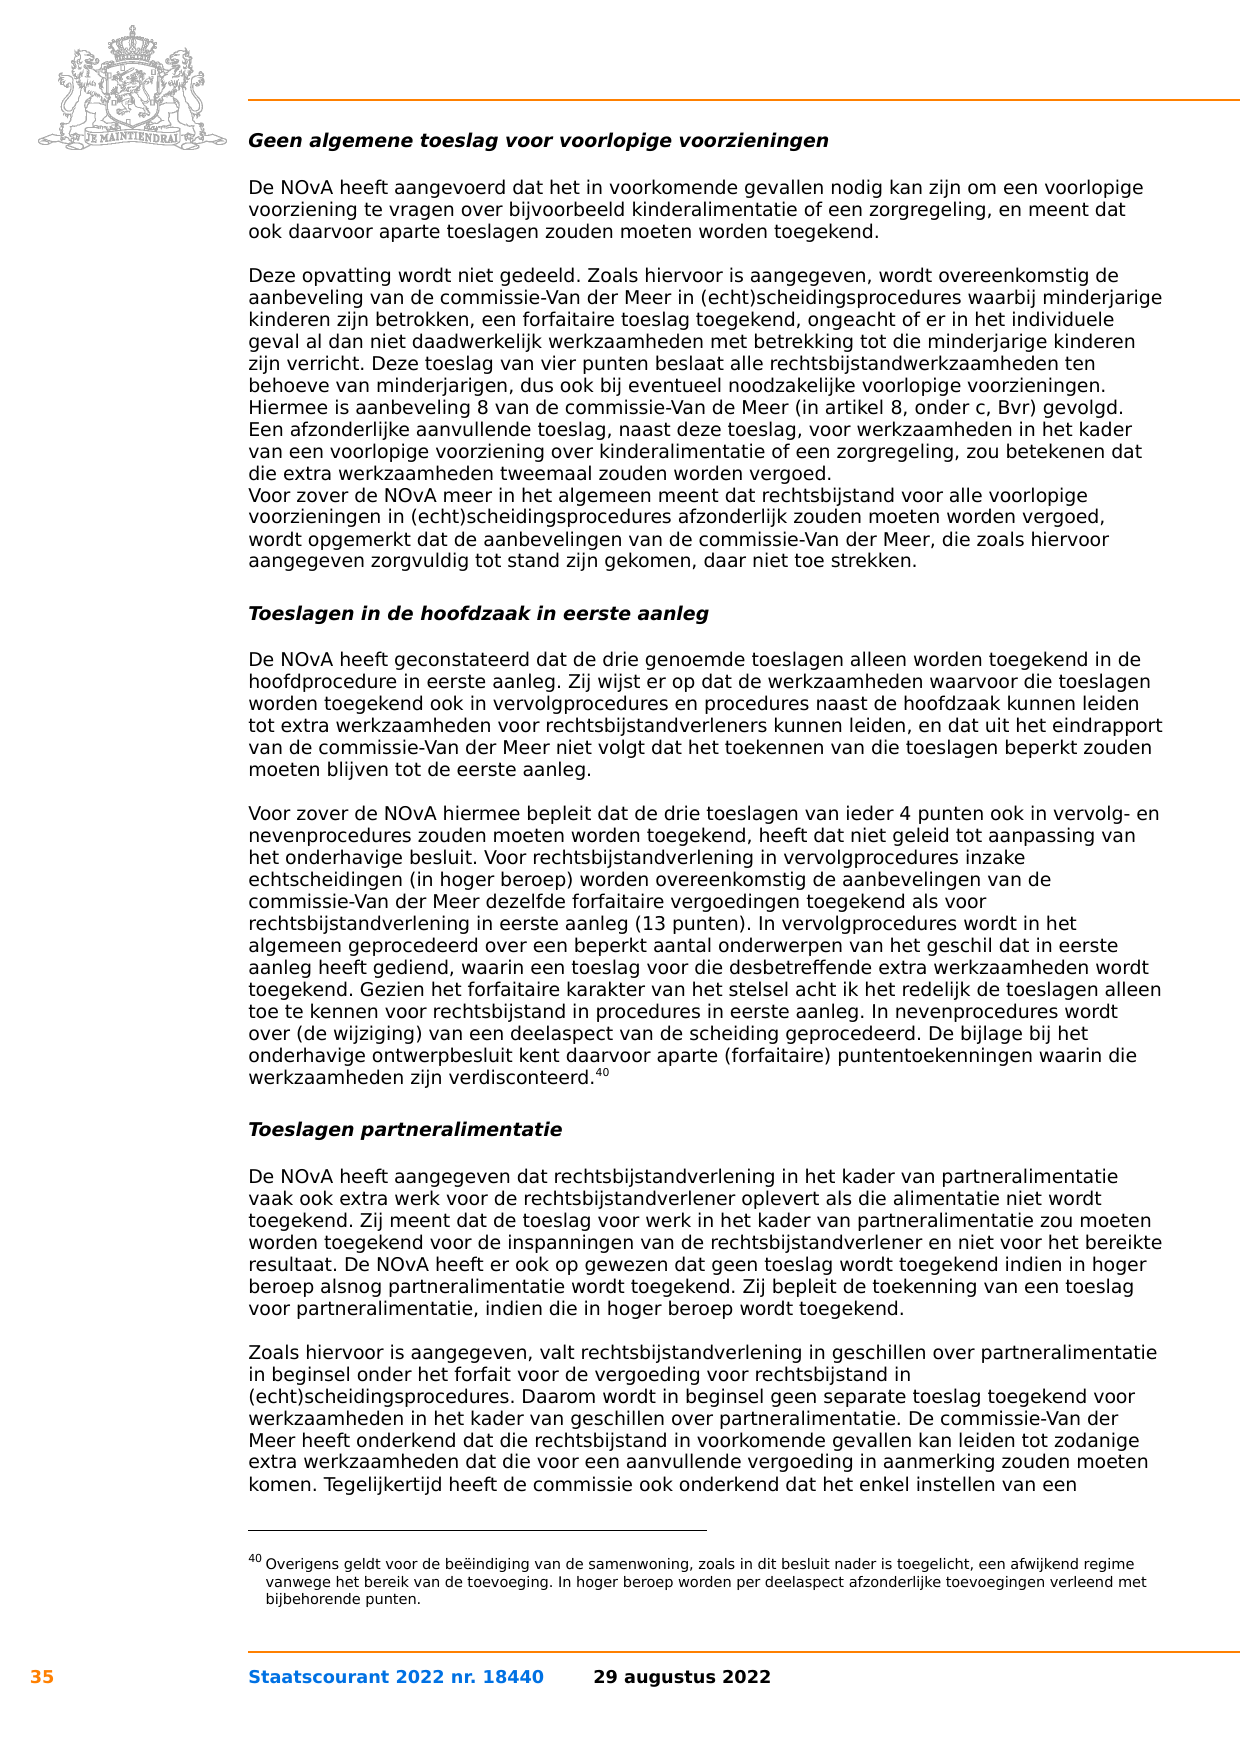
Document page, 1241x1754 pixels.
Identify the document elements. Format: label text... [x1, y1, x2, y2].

subtitle Geen algemene toeslag voor voorlopige voorzieningen [248, 130, 1163, 152]
text De NOvA heeft aangegeven dat rechtsbijstandverlening in het kader van partneralimentatie vaak ook extra werk voor de rechtsbijstandverlener oplevert als die alimentatie niet wordt toegekend. Zij meent dat de toeslag voor werk in het kader van partneralimentatie zou moeten worden toegekend voor de inspanningen van de rechtsbijstandverlener en niet voor het bereikte resultaat. De NOvA heeft er ook op gewezen dat geen toeslag wordt toegekend indien in hoger beroep alsnog partneralimentatie wordt toegekend. Zij bepleit de toekenning van een toeslag voor partneralimentatie, indien die in hoger beroep wordt toegekend. [248, 1166, 1163, 1320]
text Voor zover de NOvA meer in het algemeen meent dat rechtsbijstand voor alle voorlopige voorzieningen in (echt)scheidingsprocedures afzonderlijk zouden moeten worden vergoed, wordt opgemerkt dat de aanbevelingen van de commissie-Van der Meer, die zoals hiervoor aangegeven zorgvuldig tot stand zijn gekomen, daar niet toe strekken. [248, 484, 1163, 572]
subtitle Toeslagen in de hoofdzaak in eerste aanleg [248, 602, 1163, 624]
picture [38, 25, 227, 150]
text De NOvA heeft geconstateerd dat de drie genoemde toeslagen alleen worden toegekend in de hoofdprocedure in eerste aanleg. Zij wijst er op dat de werkzaamheden waarvoor die toeslagen worden toegekend ook in vervolgprocedures en procedures naast de hoofdzaak kunnen leiden tot extra werkzaamheden voor rechtsbijstandverleners kunnen leiden, en dat uit het eindrapport van de commissie-Van der Meer niet volgt dat het toekennen van die toeslagen beperkt zouden moeten blijven tot de eerste aanleg. [248, 649, 1163, 781]
subtitle Toeslagen partneralimentatie [248, 1119, 1163, 1141]
text Deze opvatting wordt niet gedeeld. Zoals hiervoor is aangegeven, wordt overeenkomstig de aanbeveling van de commissie-Van der Meer in (echt)scheidingsprocedures waarbij minderjarige kinderen zijn betrokken, een forfaitaire toeslag toegekend, ongeacht of er in het individuele geval al dan niet daadwerkelijk werkzaamheden met betrekking tot die minderjarige kinderen zijn verricht. Deze toeslag van vier punten beslaat alle rechtsbijstandwerkzaamheden ten behoeve van minderjarigen, dus ook bij eventueel noodzakelijke voorlopige voorzieningen. Hiermee is aanbeveling 8 van de commissie-Van de Meer (in artikel 8, onder c, Bvr) gevolgd. Een afzonderlijke aanvullende toeslag, naast deze toeslag, voor werkzaamheden in het kader van een voorlopige voorziening over kinderalimentatie of een zorgregeling, zou betekenen dat die extra werkzaamheden tweemaal zouden worden vergoed. [248, 265, 1163, 484]
text Zoals hiervoor is aangegeven, valt rechtsbijstandverlening in geschillen over partneralimentatie in beginsel onder het forfait voor de vergoeding voor rechtsbijstand in (echt)scheidingsprocedures. Daarom wordt in beginsel geen separate toeslag toegekend voor werkzaamheden in het kader van geschillen over partneralimentatie. De commissie-Van der Meer heeft onderkend dat die rechtsbijstand in voorkomende gevallen kan leiden tot zodanige extra werkzaamheden dat die voor een aanvullende vergoeding in aanmerking zouden moeten komen. Tegelijkertijd heeft de commissie ook onderkend dat het enkel instellen van een [248, 1342, 1163, 1495]
text De NOvA heeft aangevoerd dat het in voorkomende gevallen nodig kan zijn om een voorlopige voorziening te vragen over bijvoorbeeld kinderalimentatie of een zorgregeling, en meent dat ook daarvoor aparte toeslagen zouden moeten worden toegekend. [248, 177, 1163, 243]
text Voor zover de NOvA hiermee bepleit dat de drie toeslagen van ieder 4 punten ook in vervolg- en nevenprocedures zouden moeten worden toegekend, heeft dat niet geleid tot aanpassing van het onderhavige besluit. Voor rechtsbijstandverlening in vervolgprocedures inzake echtscheidingen (in hoger beroep) worden overeenkomstig de aanbevelingen van de commissie-Van der Meer dezelfde forfaitaire vergoedingen toegekend als voor rechtsbijstandverlening in eerste aanleg (13 punten). In vervolgprocedures wordt in het algemeen geprocedeerd over een beperkt aantal onderwerpen van het geschil dat in eerste aanleg heeft gediend, waarin een toeslag voor die desbetreffende extra werkzaamheden wordt toegekend. Gezien het forfaitaire karakter van het stelsel acht ik het redelijk de toeslagen alleen toe te kennen voor rechtsbijstand in procedures in eerste aanleg. In nevenprocedures wordt over (de wijziging) van een deelaspect van de scheiding geprocedeerd. De bijlage bij het onderhavige ontwerpbesluit kent daarvoor aparte (forfaitaire) puntentoekenningen waarin die werkzaamheden zijn verdisconteerd. [248, 803, 1163, 1089]
text Overigens geldt voor de beëindiging van de samenwoning, zoals in dit besluit nader is toegelicht, een afwijkend regime vanwege het bereik van de toevoeging. In hoger beroep worden per deelaspect afzonderlijke toevoegingen verleend met bijbehorende punten. [248, 1552, 1163, 1608]
